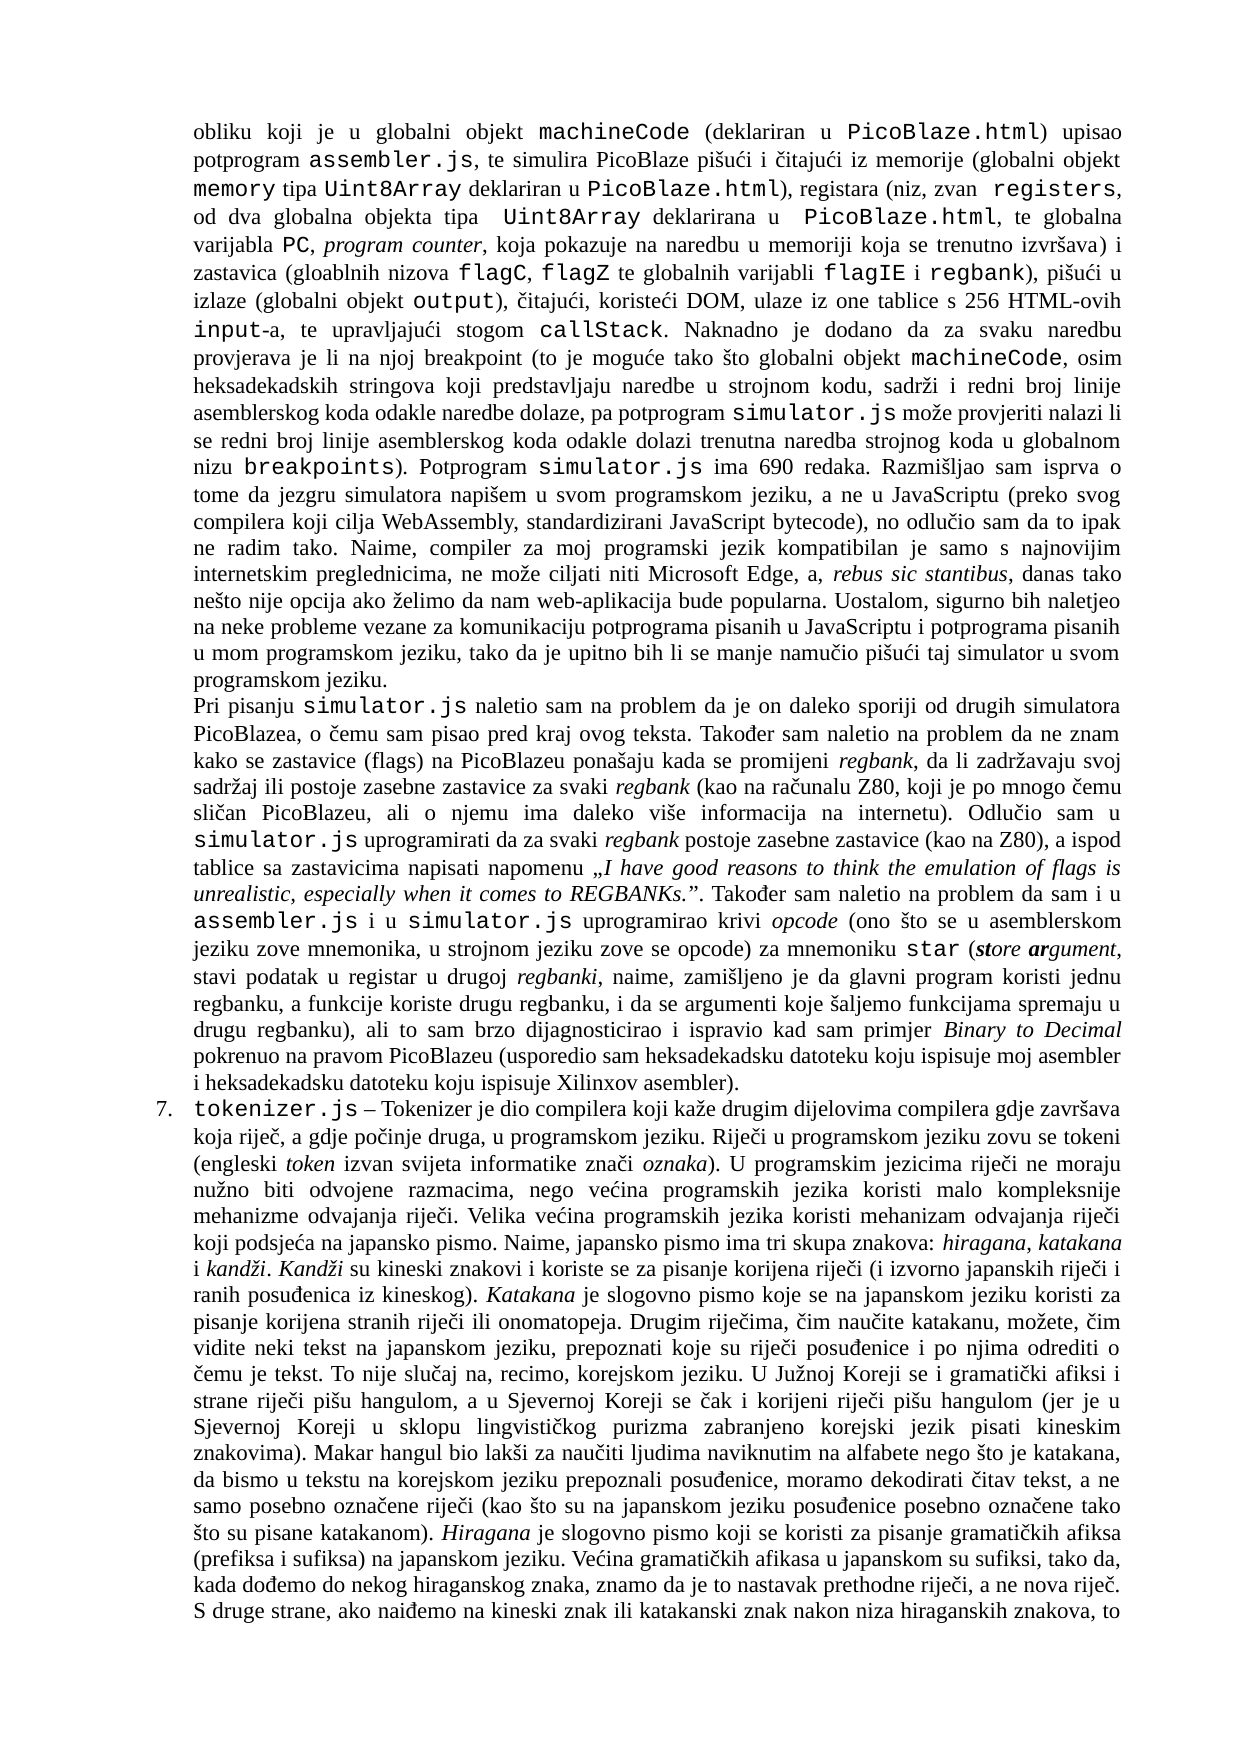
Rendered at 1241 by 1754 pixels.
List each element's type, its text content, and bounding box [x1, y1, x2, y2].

list Pri pisanju simulator.js naletio sam na problem da je on daleko sporiji od drugih simulatora PicoBlazea, o čemu sam pisao pred kraj ovog teksta. Također sam naletio na problem da ne znam kako se zastavice (flags) na PicoBlazeu ponašaju kada se promijeni regbank, da li zadržavaju svoj sadržaj ili postoje zasebne zastavice za svaki regbank (kao na računalu Z80, koji je po mnogo čemu sličan PicoBlazeu, ali o njemu ima daleko više informacija na internetu). Odlučio sam u simulator.js uprogramirati da za svaki regbank postoje zasebne zastavice (kao na Z80), a ispod tablice sa zastavicima napisati napomenu „I have good reasons to think the emulation of flags is unrealistic, especially when it comes to REGBANKs.”. Također sam naletio na problem da sam i u assembler.js i u simulator.js uprogramirao krivi opcode (ono što se u asemblerskom jeziku zove mnemonika, u strojnom jeziku zove se opcode) za mnemoniku star (store argument, stavi podatak u registar u drugoj regbanki, naime, zamišljeno je da glavni program koristi jednu regbanku, a funkcije koriste drugu regbanku, i da se argumenti koje šaljemo funkcijama spremaju u drugu regbanku), ali to sam brzo dijagnosticirao i ispravio kad sam primjer Binary to Decimal pokrenuo na pravom PicoBlazeu (usporedio sam heksadekadsku datoteku koju ispisuje moj asembler i heksadekadsku datoteku koju ispisuje Xilinxov asembler). [156, 692, 1122, 1095]
list obliku koji je u globalni objekt machineCode (deklariran u PicoBlaze.html) upisao potprogram assembler.js, te simulira PicoBlaze pišući i čitajući iz memorije (globalni objekt memory tipa Uint8Array deklariran u PicoBlaze.html), registara (niz, zvan registers, od dva globalna objekta tipa Uint8Array deklarirana u PicoBlaze.html, te globalna varijabla PC, program counter, koja pokazuje na naredbu u memoriji koja se trenutno izvršava) i zastavica (gloablnih nizova flagC, flagZ te globalnih varijabli flagIE i regbank), pišući u izlaze (globalni objekt output), čitajući, koristeći DOM, ulaze iz one tablice s 256 HTML-ovih input-a, te upravljajući stogom callStack. Naknadno je dodano da za svaku naredbu provjerava je li na njoj breakpoint (to je moguće tako što globalni objekt machineCode, osim heksadekadskih stringova koji predstavljaju naredbe u strojnom kodu, sadrži i redni broj linije asemblerskog koda odakle naredbe dolaze, pa potprogram simulator.js može provjeriti nalazi li se redni broj linije asemblerskog koda odakle dolazi trenutna naredba strojnog koda u globalnom nizu breakpoints). Potprogram simulator.js ima 690 redaka. Razmišljao sam isprva o tome da jezgru simulatora napišem u svom programskom jeziku, a ne u JavaScriptu (preko svog compilera koji cilja WebAssembly, standardizirani JavaScript bytecode), no odlučio sam da to ipak ne radim tako. Naime, compiler za moj programski jezik kompatibilan je samo s najnovijim internetskim preglednicima, ne može ciljati niti Microsoft Edge, a, rebus sic stantibus, danas tako nešto nije opcija ako želimo da nam web-aplikacija bude popularna. Uostalom, sigurno bih naletjeo na neke probleme vezane za komunikaciju potprograma pisanih u JavaScriptu i potprograma pisanih u mom programskom jeziku, tako da je upitno bih li se manje namučio pišući taj simulator u svom programskom jeziku. [156, 118, 1122, 692]
list tokenizer.js – Tokenizer je dio compilera koji kaže drugim dijelovima compilera gdje završava koja riječ, a gdje počinje druga, u programskom jeziku. Riječi u programskom jeziku zovu se tokeni (engleski token izvan svijeta informatike znači oznaka). U programskim jezicima riječi ne moraju nužno biti odvojene razmacima, nego većina programskih jezika koristi malo kompleksnije mehanizme odvajanja riječi. Velika većina programskih jezika koristi mehanizam odvajanja riječi koji podsjeća na japansko pismo. Naime, japansko pismo ima tri skupa znakova: hiragana, katakana i kandži. Kandži su kineski znakovi i koriste se za pisanje korijena riječi (i izvorno japanskih riječi i ranih posuđenica iz kineskog). Katakana je slogovno pismo koje se na japanskom jeziku koristi za pisanje korijena stranih riječi ili onomatopeja. Drugim riječima, čim naučite katakanu, možete, čim vidite neki tekst na japanskom jeziku, prepoznati koje su riječi posuđenice i po njima odrediti o čemu je tekst. To nije slučaj na, recimo, korejskom jeziku. U Južnoj Koreji se i gramatički afiksi i strane riječi pišu hangulom, a u Sjevernoj Koreji se čak i korijeni riječi pišu hangulom (jer je u Sjevernoj Koreji u sklopu lingvističkog purizma zabranjeno korejski jezik pisati kineskim znakovima). Makar hangul bio lakši za naučiti ljudima naviknutim na alfabete nego što je katakana, da bismo u tekstu na korejskom jeziku prepoznali posuđenice, moramo dekodirati čitav tekst, a ne samo posebno označene riječi (kao što su na japanskom jeziku posuđenice posebno označene tako što su pisane katakanom). Hiragana je slogovno pismo koji se koristi za pisanje gramatičkih afiksa (prefiksa i sufiksa) na japanskom jeziku. Većina gramatičkih afikasa u japanskom su sufiksi, tako da, kada dođemo do nekog hiraganskog znaka, znamo da je to nastavak prethodne riječi, a ne nova riječ. S druge strane, ako naiđemo na kineski znak ili katakanski znak nakon niza hiraganskih znakova, to [156, 1095, 1122, 1624]
